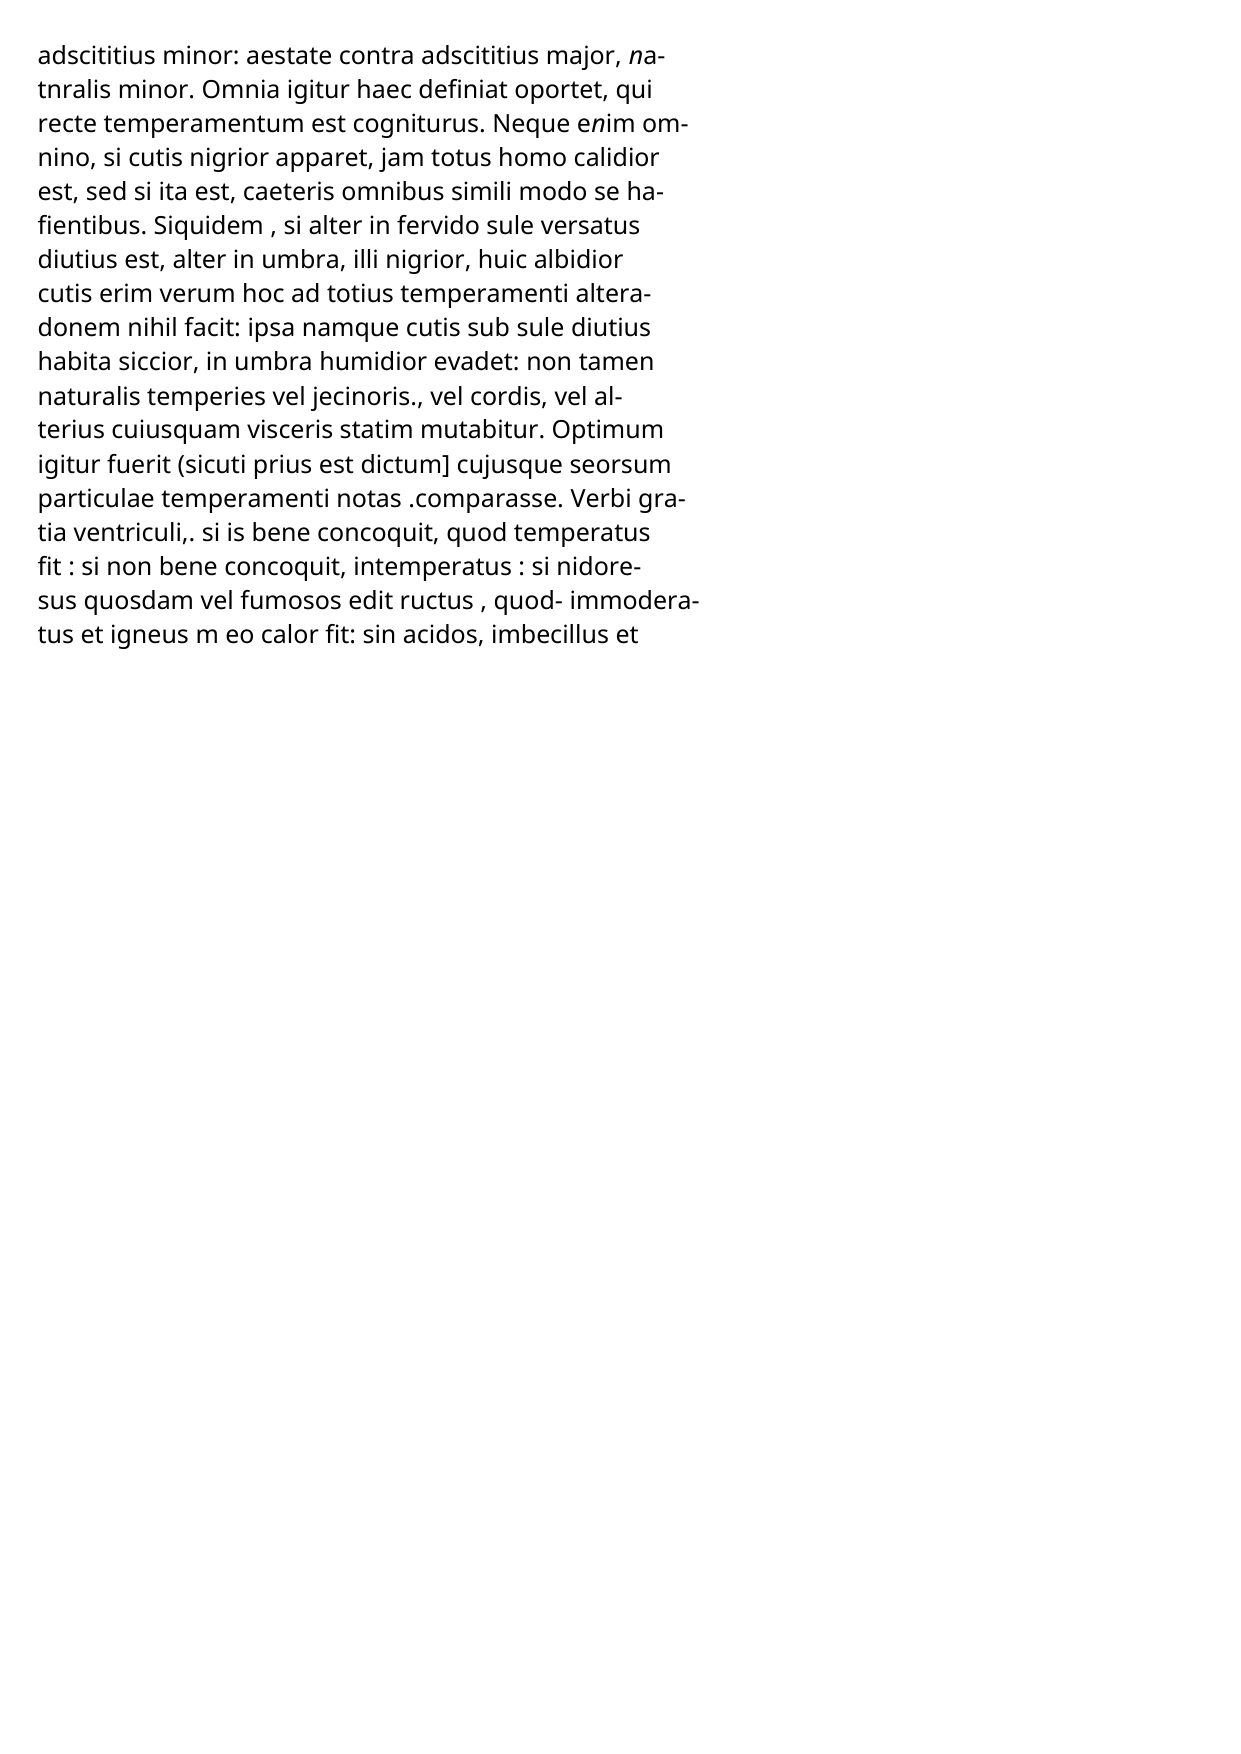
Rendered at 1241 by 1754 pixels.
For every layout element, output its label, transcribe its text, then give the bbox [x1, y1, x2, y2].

text adscititius minor: aestate contra adscititius major, na- tnralis minor. Omnia igitur haec definiat oportet, qui recte temperamentum est cogniturus. Neque enim om- nino, si cutis nigrior apparet, jam totus homo calidior est, sed si ita est, caeteris omnibus simili modo se ha- fientibus. Siquidem , si alter in fervido sule versatus diutius est, alter in umbra, illi nigrior, huic albidior cutis erim verum hoc ad totius temperamenti altera- donem nihil facit: ipsa namque cutis sub sule diutius habita siccior, in umbra humidior evadet: non tamen naturalis temperies vel jecinoris., vel cordis, vel al- terius cuiusquam visceris statim mutabitur. Optimum igitur fuerit (sicuti prius est dictum] cujusque seorsum particulae temperamenti notas .comparasse. Verbi gra- tia ventriculi,. si is bene concoquit, quod temperatus fit : si non bene concoquit, intemperatus : si nidore- sus quosdam vel fumosos edit ructus , quod- immodera- tus et igneus m eo calor fit: sin acidos, imbecillus et [37, 37, 1203, 651]
